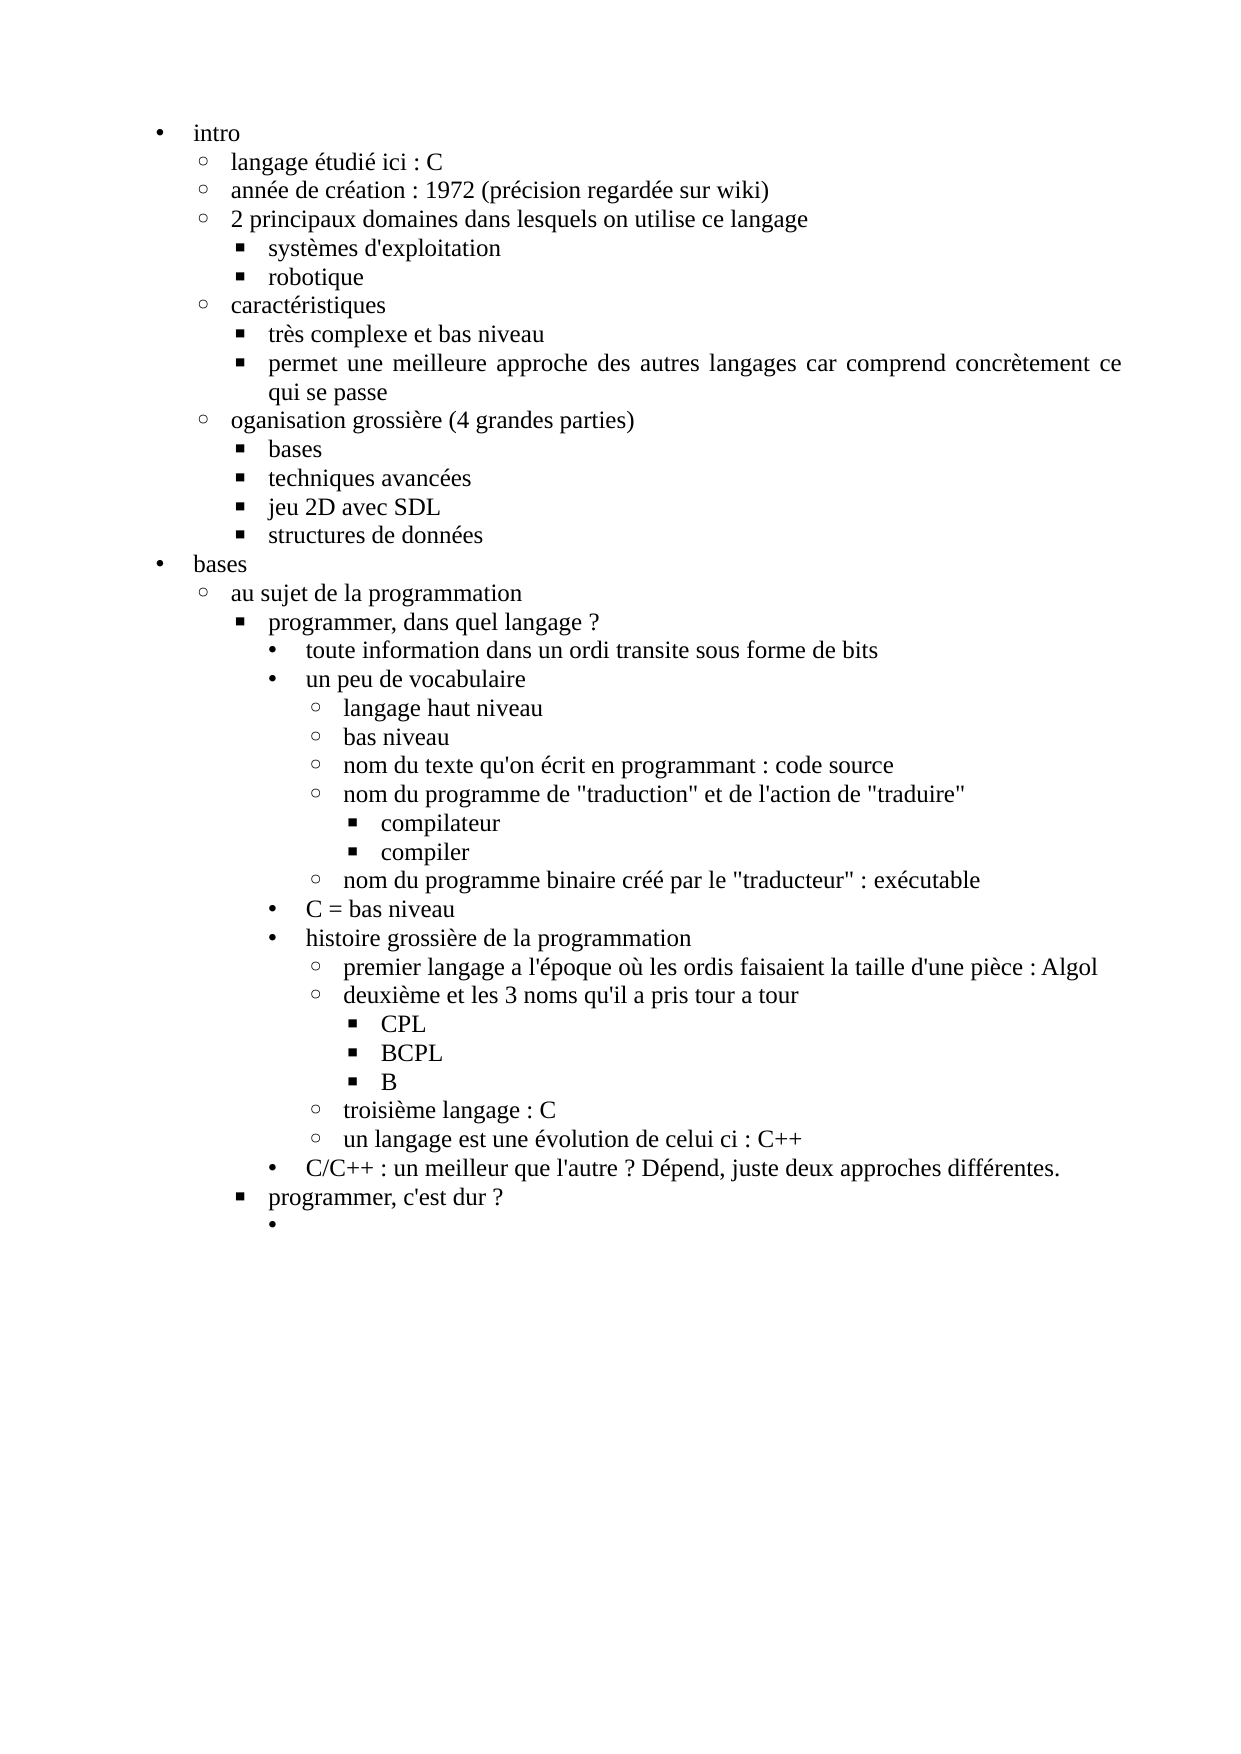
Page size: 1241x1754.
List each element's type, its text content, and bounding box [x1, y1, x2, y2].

list 2 principaux domaines dans lesquels on utilise ce langage [193, 204, 1122, 233]
list compiler [343, 837, 1122, 866]
list BCPL [343, 1038, 1122, 1067]
list jeu 2D avec SDL [231, 492, 1122, 521]
list compilateur [343, 808, 1122, 837]
list oganisation grossière (4 grandes parties) [193, 406, 1122, 434]
list caractéristiques [193, 291, 1122, 319]
list nom du texte qu'on écrit en programmant : code source [306, 751, 1122, 779]
list C/C++ : un meilleur que l'autre ? Dépend, juste deux approches différentes. [268, 1153, 1122, 1182]
list C = bas niveau [268, 894, 1122, 923]
list très complexe et bas niveau [231, 319, 1122, 348]
list techniques avancées [231, 463, 1122, 492]
list langage haut niveau [306, 693, 1122, 722]
list structures de données [231, 521, 1122, 549]
list premier langage a l'époque où les ordis faisaient la taille d'une pièce : Algol [306, 952, 1122, 981]
list CPL [343, 1009, 1122, 1038]
list histoire grossière de la programmation [268, 923, 1122, 952]
list un peu de vocabulaire [268, 664, 1122, 693]
list langage étudié ici : C [193, 147, 1122, 176]
list au sujet de la programmation [193, 578, 1122, 607]
list nom du programme de "traduction" et de l'action de "traduire" [306, 779, 1122, 808]
list troisième langage : C [306, 1096, 1122, 1124]
list programmer, dans quel langage ? [231, 607, 1122, 636]
list un langage est une évolution de celui ci : C++ [306, 1124, 1122, 1153]
list permet une meilleure approche des autres langages car comprend concrètement ce qui se passe [231, 348, 1122, 406]
list année de création : 1972 (précision regardée sur wiki) [193, 176, 1122, 204]
list systèmes d'exploitation [231, 233, 1122, 262]
list robotique [231, 262, 1122, 291]
list bases [231, 434, 1122, 463]
list deuxième et les 3 noms qu'il a pris tour a tour [306, 981, 1122, 1009]
list programmer, c'est dur ? [231, 1182, 1122, 1211]
list intro [156, 118, 1122, 147]
list bases [156, 549, 1122, 578]
list bas niveau [306, 722, 1122, 751]
list nom du programme binaire créé par le "traducteur" : exécutable [306, 866, 1122, 894]
list toute information dans un ordi transite sous forme de bits [268, 636, 1122, 664]
list B [343, 1067, 1122, 1096]
